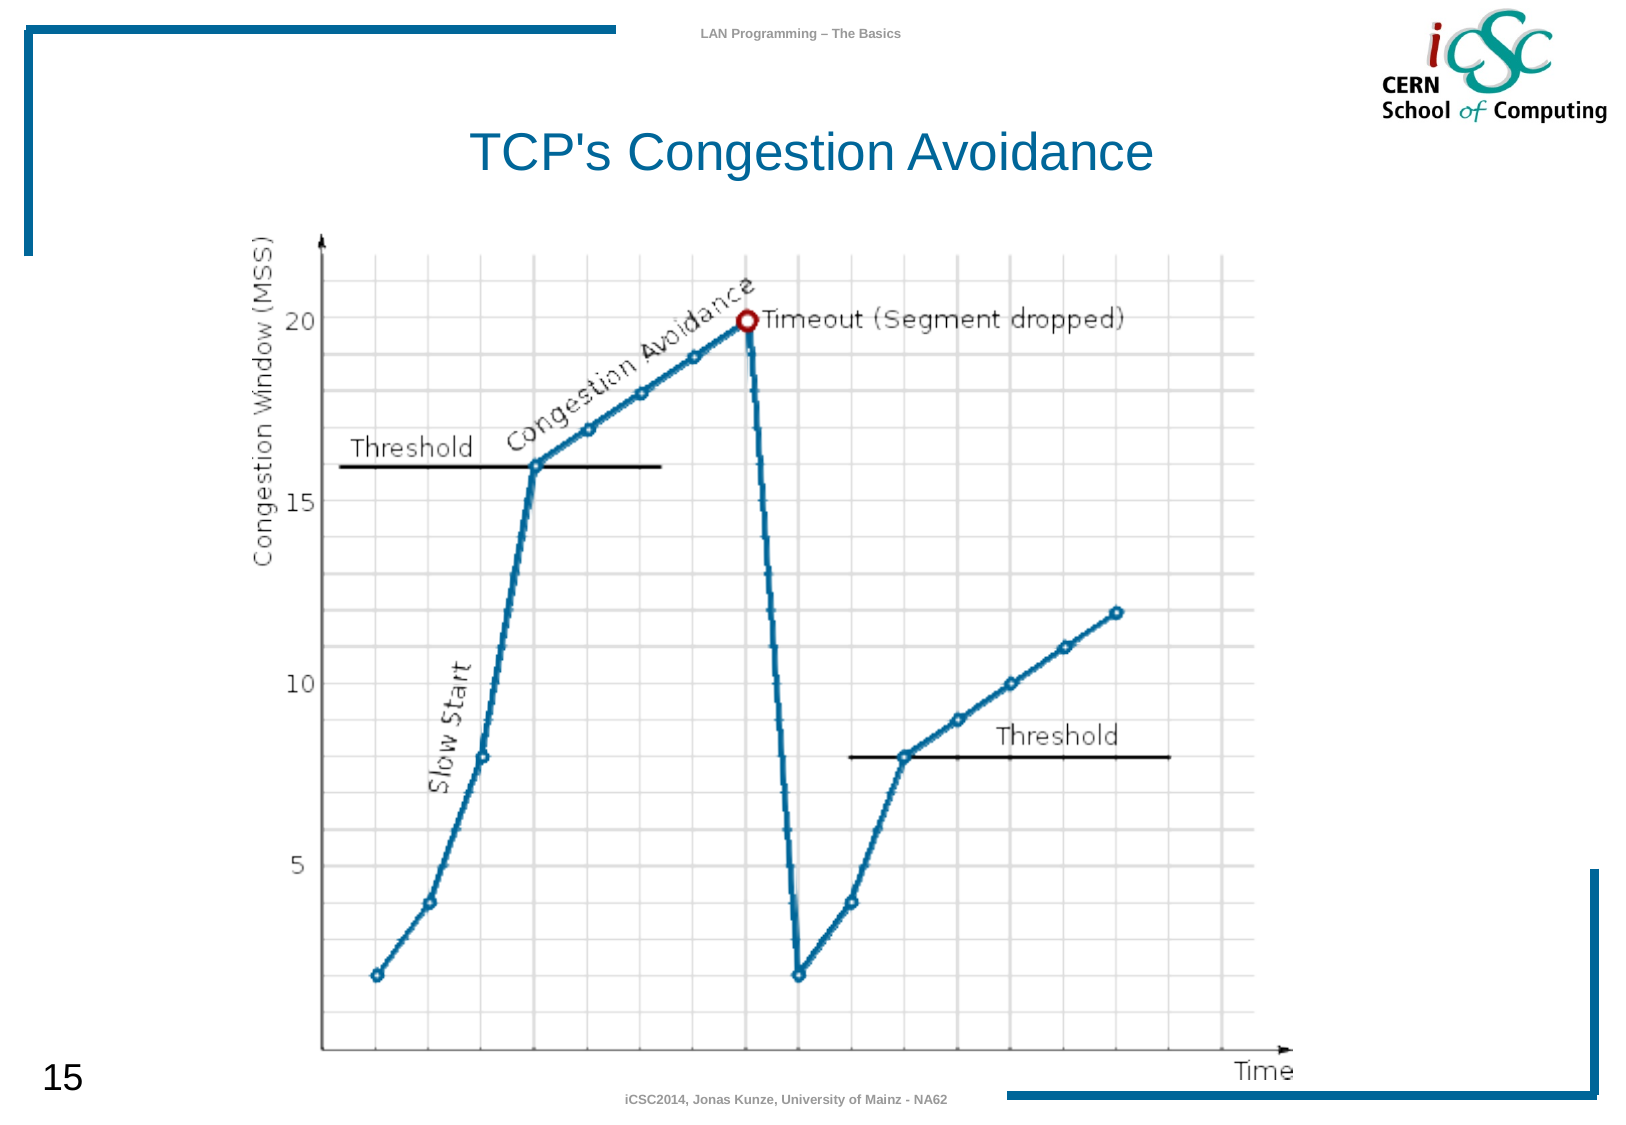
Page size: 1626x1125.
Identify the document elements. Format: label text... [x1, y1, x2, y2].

title TCP's Congestion Avoidance [81, 44, 1544, 233]
picture [1381, 8, 1608, 125]
picture [252, 232, 1293, 1081]
